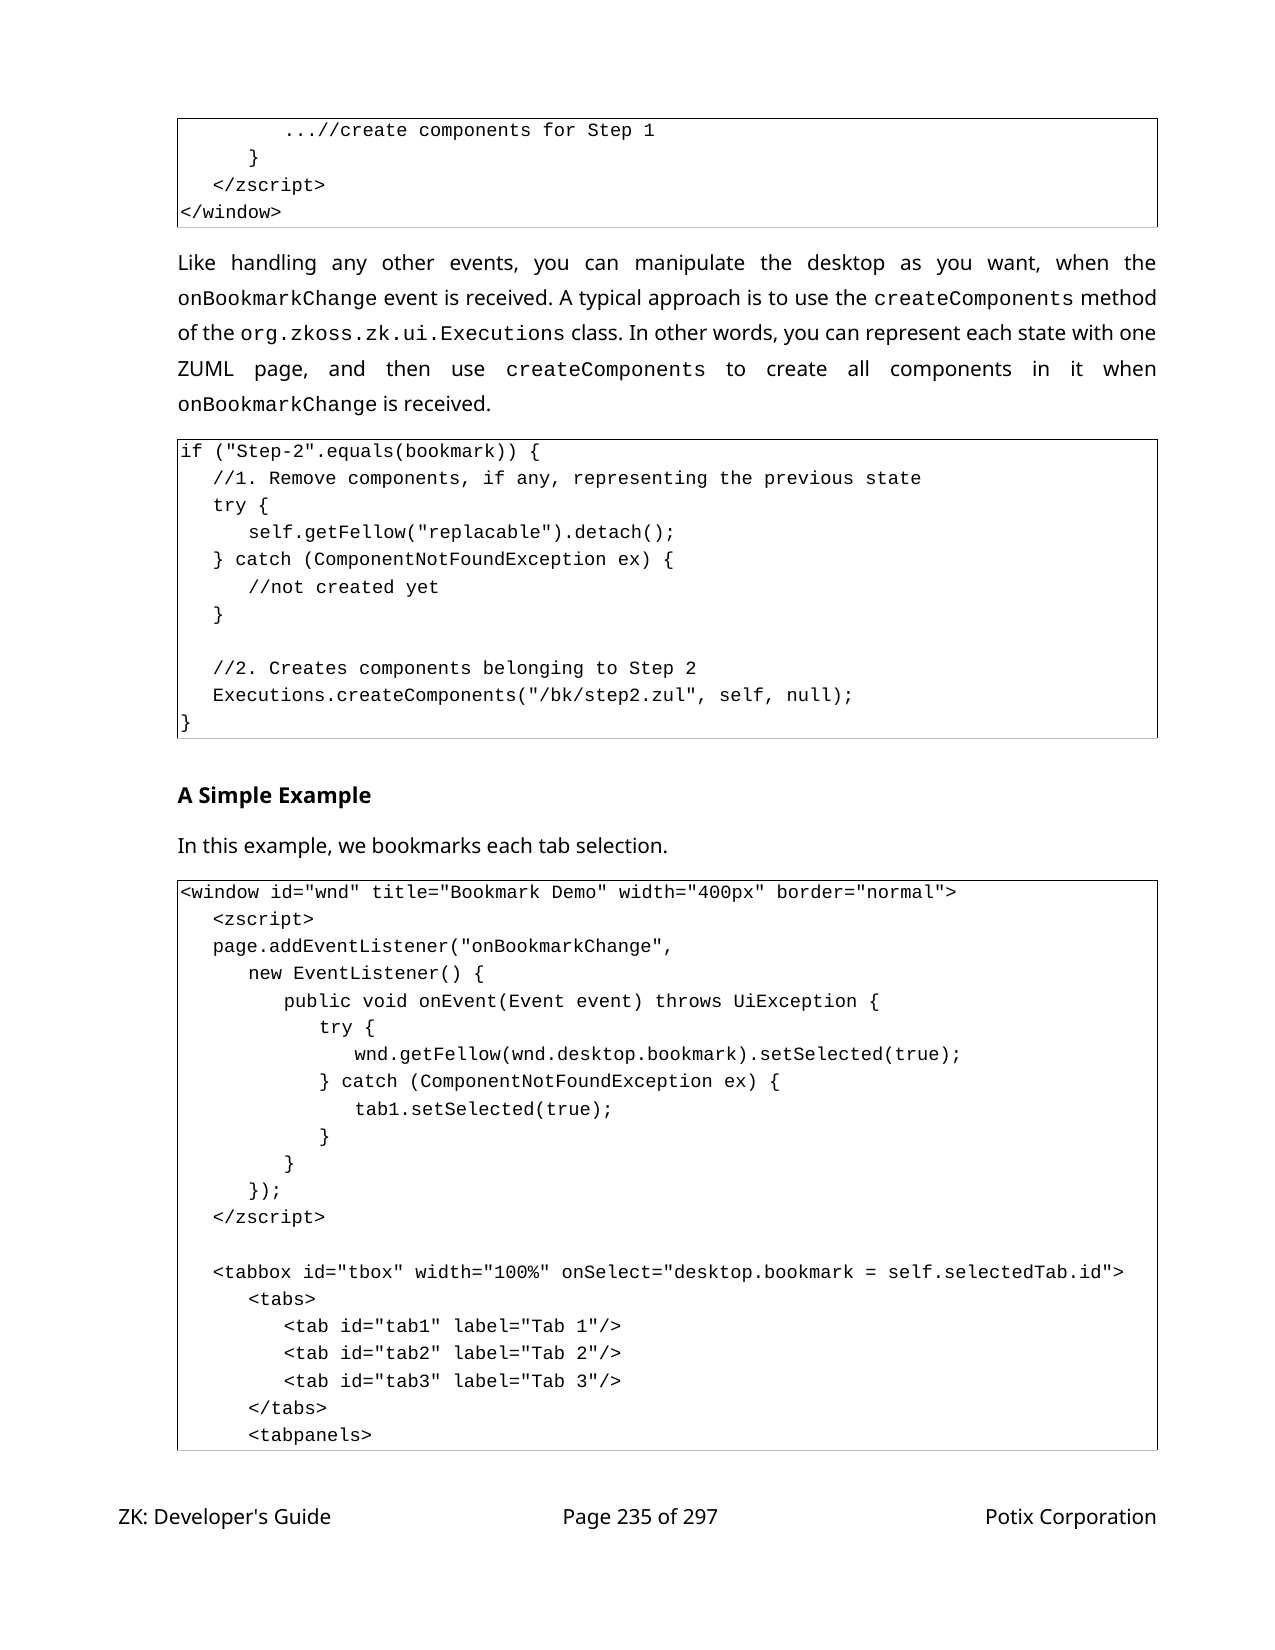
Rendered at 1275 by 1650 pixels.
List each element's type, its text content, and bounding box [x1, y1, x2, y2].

text </zscript> [178, 172, 1157, 197]
text <tab id="tab3" label="Tab 3"/> [178, 1368, 1157, 1393]
subtitle A Simple Example [177, 780, 1157, 810]
text <tab id="tab2" label="Tab 2"/> [178, 1341, 1157, 1366]
text </zscript> [178, 1205, 1157, 1229]
text } [178, 602, 1157, 626]
text <window id="wnd" title="Bookmark Demo" width="400px" border="normal"> [178, 881, 1157, 904]
text } catch (ComponentNotFoundException ex) { [178, 1069, 1157, 1094]
text } [178, 710, 1157, 738]
text } [178, 1124, 1157, 1148]
text self.getFellow("replacable").detach(); [178, 520, 1157, 544]
text public void onEvent(Event event) throws UiException { try { [178, 988, 1157, 1039]
text </tabs> [178, 1396, 1157, 1420]
text <tabs> [178, 1287, 1157, 1311]
text page.addEventListener("onBookmarkChange", [178, 934, 1157, 958]
text In this example, we bookmarks each tab selection. [177, 831, 1157, 859]
text //1. Remove components, if any, representing the previous state [178, 466, 1157, 490]
text <tabpanels> [178, 1423, 1157, 1450]
text ...//create components for Step 1 [178, 119, 1157, 142]
text //2. Creates components belonging to Step 2 [178, 656, 1157, 680]
text //not created yet [178, 574, 1157, 599]
text Executions.createComponents("/bk/step2.zul", self, null); [178, 683, 1157, 707]
text }); [178, 1178, 1157, 1202]
text <zscript> [178, 907, 1157, 931]
text tab1.setSelected(true); [178, 1097, 1157, 1121]
text Like handling any other events, you can manipulate the desktop as you want, when the onBookmarkChange event is received. A typical approach is to use the createComponents method of the org.zkoss.zk.ui.Executions class. In other words, you can represent each state with one ZUML page, and then use createComponents to create all components in it when onBookmarkChange is received. [177, 248, 1157, 418]
text } [178, 145, 1157, 169]
text if ("Step-2".equals(bookmark)) { [178, 440, 1157, 463]
text <tabbox id="tbox" width="100%" onSelect="desktop.bookmark = self.selectedTab.id"> [178, 1260, 1157, 1284]
text } [178, 1151, 1157, 1175]
text wnd.getFellow(wnd.desktop.bookmark).setSelected(true); [178, 1042, 1157, 1066]
text new EventListener() { [178, 961, 1157, 986]
text try { [178, 493, 1157, 517]
text </window> [178, 200, 1157, 227]
text <tab id="tab1" label="Tab 1"/> [178, 1314, 1157, 1338]
text } catch (ComponentNotFoundException ex) { [178, 547, 1157, 572]
